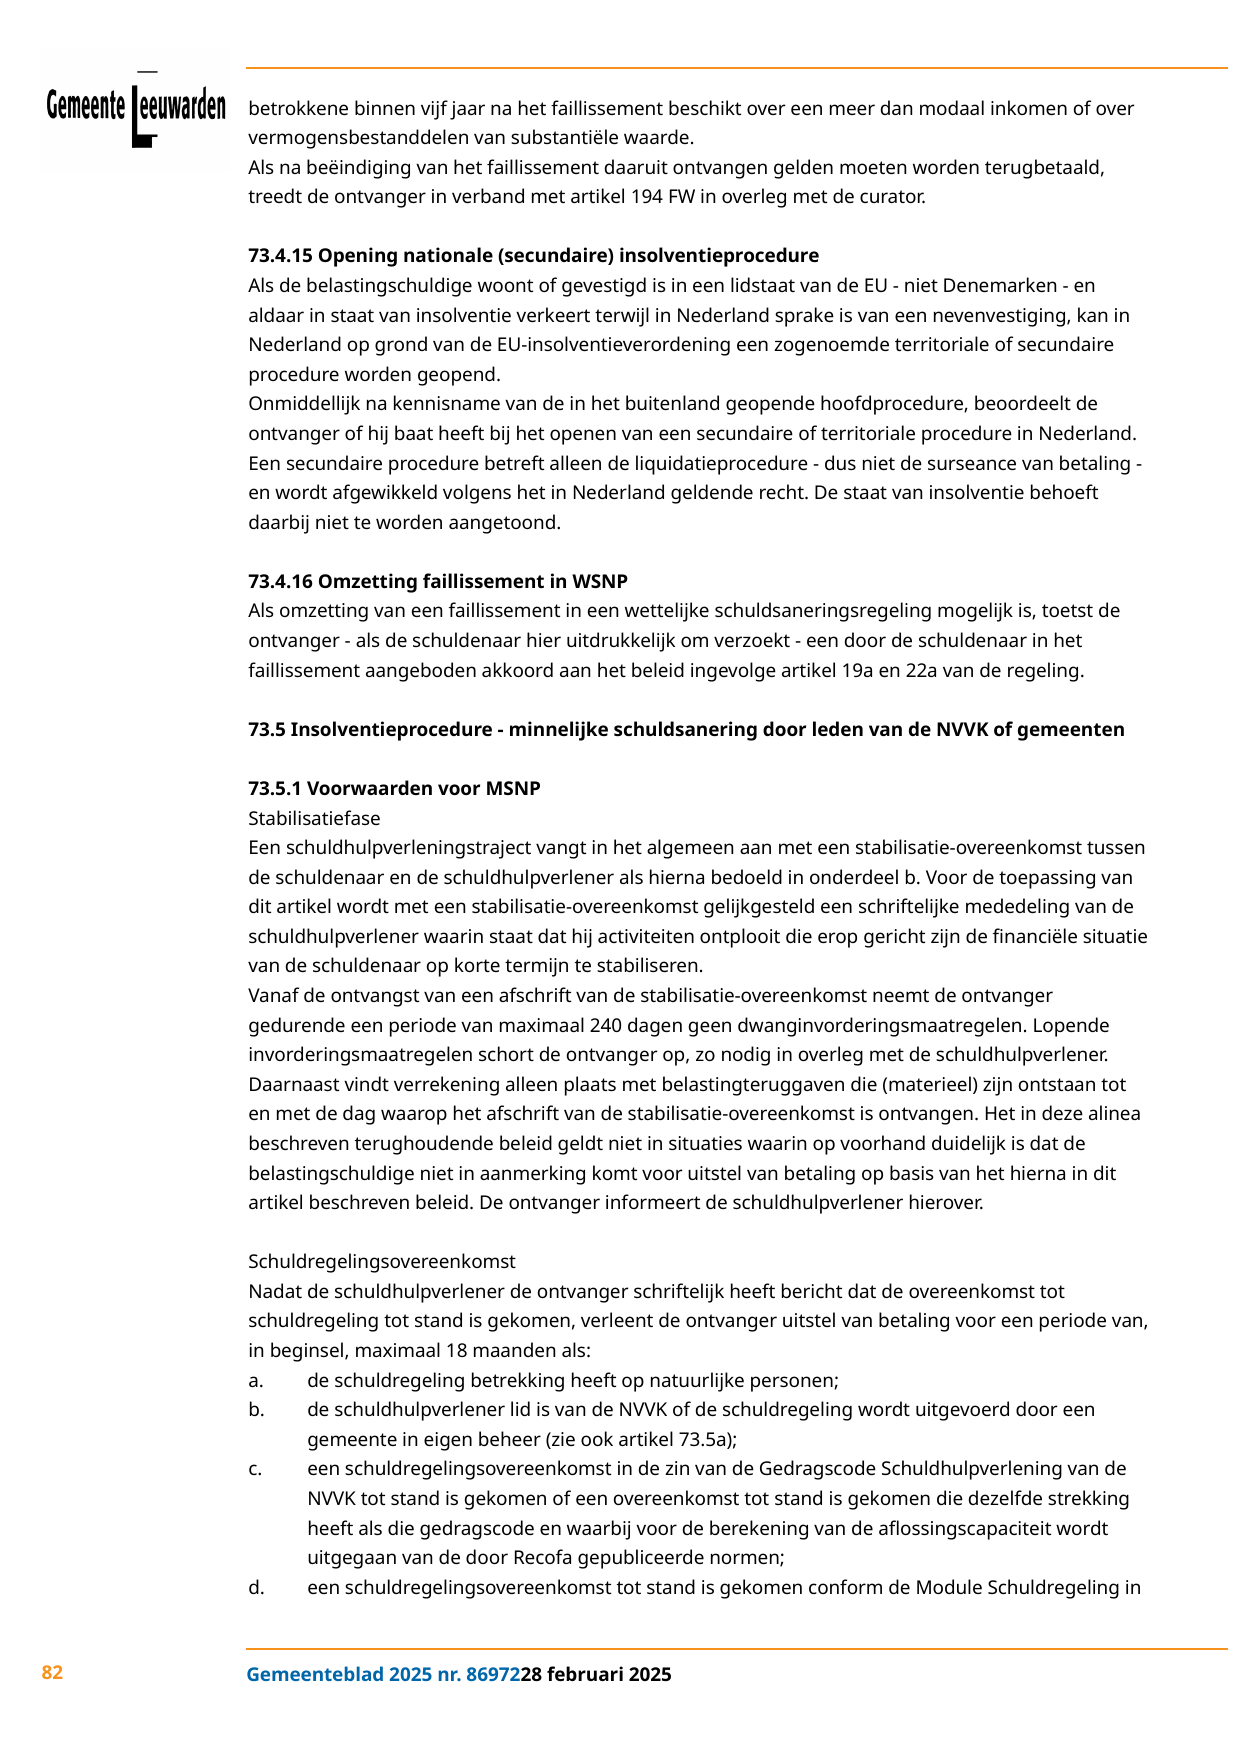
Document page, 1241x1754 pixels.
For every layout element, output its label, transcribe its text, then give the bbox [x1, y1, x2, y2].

text Als omzetting van een faillissement in een wettelijke schuldsaneringsregeling mogelijk is, toetst de ontvanger - als de schuldenaar hier uitdrukkelijk om verzoekt - een door de schuldenaar in het faillissement aangeboden akkoord aan het beleid ingevolge artikel 19a en 22a van de regeling. [248, 598, 1152, 683]
text 73.5 Insolventieprocedure - minnelijke schuldsanering door leden van de NVVK of gemeenten [248, 716, 1152, 742]
text Schuldregelingsovereenkomst [248, 1248, 1152, 1274]
list de schuldhulpverlener lid is van de NVVK of de schuldregeling wordt uitgevoerd door een gemeente in eigen beheer (zie ook artikel 73.5a); [248, 1396, 1152, 1452]
text 73.4.16 Omzetting faillissement in WSNP [248, 568, 1152, 594]
picture [41, 47, 231, 172]
list de schuldregeling betrekking heeft op natuurlijke personen; [248, 1367, 1152, 1393]
text Nadat de schuldhulpverlener de ontvanger schriftelijk heeft bericht dat de overeenkomst tot schuldregeling tot stand is gekomen, verleent de ontvanger uitstel van betaling voor een periode van, in beginsel, maximaal 18 maanden als: [248, 1278, 1152, 1363]
text Als na beëindiging van het faillissement daaruit ontvangen gelden moeten worden terugbetaald, treedt de ontvanger in verband met artikel 194 FW in overleg met de curator. [248, 154, 1152, 209]
text Vanaf de ontvangst van een afschrift van de stabilisatie-overeenkomst neemt de ontvanger gedurende een periode van maximaal 240 dagen geen dwanginvorderingsmaatregelen. Lopende invorderingsmaatregelen schort de ontvanger op, zo nodig in overleg met de schuldhulpverlener. Daarnaast vindt verrekening alleen plaats met belastingteruggaven die (materieel) zijn ontstaan tot en met de dag waarop het afschrift van de stabilisatie-overeenkomst is ontvangen. Het in deze alinea beschreven terughoudende beleid geldt niet in situaties waarin op voorhand duidelijk is dat de belastingschuldige niet in aanmerking komt voor uitstel van betaling op basis van het hierna in dit artikel beschreven beleid. De ontvanger informeert de schuldhulpverlener hierover. [248, 982, 1152, 1215]
text 73.4.15 Opening nationale (secundaire) insolventieprocedure [248, 243, 1152, 268]
text Een schuldhulpverleningstraject vangt in het algemeen aan met een stabilisatie-overeenkomst tussen de schuldenaar en de schuldhulpverlener als hierna bedoeld in onderdeel b. Voor de toepassing van dit artikel wordt met een stabilisatie-overeenkomst gelijkgesteld een schriftelijke mededeling van de schuldhulpverlener waarin staat dat hij activiteiten ontplooit die erop gericht zijn de financiële situatie van de schuldenaar op korte termijn te stabiliseren. [248, 834, 1152, 978]
text Onmiddellijk na kennisname van de in het buitenland geopende hoofdprocedure, beoordeelt de ontvanger of hij baat heeft bij het openen van een secundaire of territoriale procedure in Nederland. Een secundaire procedure betreft alleen de liquidatieprocedure - dus niet de surseance van betaling - en wordt afgewikkeld volgens het in Nederland geldende recht. De staat van insolventie behoeft daarbij niet te worden aangetoond. [248, 391, 1152, 535]
list een schuldregelingsovereenkomst tot stand is gekomen conform de Module Schuldregeling in [248, 1574, 1152, 1600]
text Als de belastingschuldige woont of gevestigd is in een lidstaat van de EU - niet Denemarken - en aldaar in staat van insolventie verkeert terwijl in Nederland sprake is van een nevenvestiging, kan in Nederland op grond van de EU-insolventieverordening een zogenoemde territoriale of secundaire procedure worden geopend. [248, 272, 1152, 387]
text Stabilisatiefase [248, 805, 1152, 831]
list een schuldregelingsovereenkomst in de zin van de Gedragscode Schuldhulpverlening van de NVVK tot stand is gekomen of een overeenkomst tot stand is gekomen die dezelfde strekking heeft als die gedragscode en waarbij voor de berekening van de aflossingscapaciteit wordt uitgegaan van de door Recofa gepubliceerde normen; [248, 1456, 1152, 1570]
text 73.5.1 Voorwaarden voor MSNP [248, 775, 1152, 801]
text betrokkene binnen vijf jaar na het faillissement beschikt over een meer dan modaal inkomen of over vermogensbestanddelen van substantiële waarde. [248, 95, 1152, 150]
